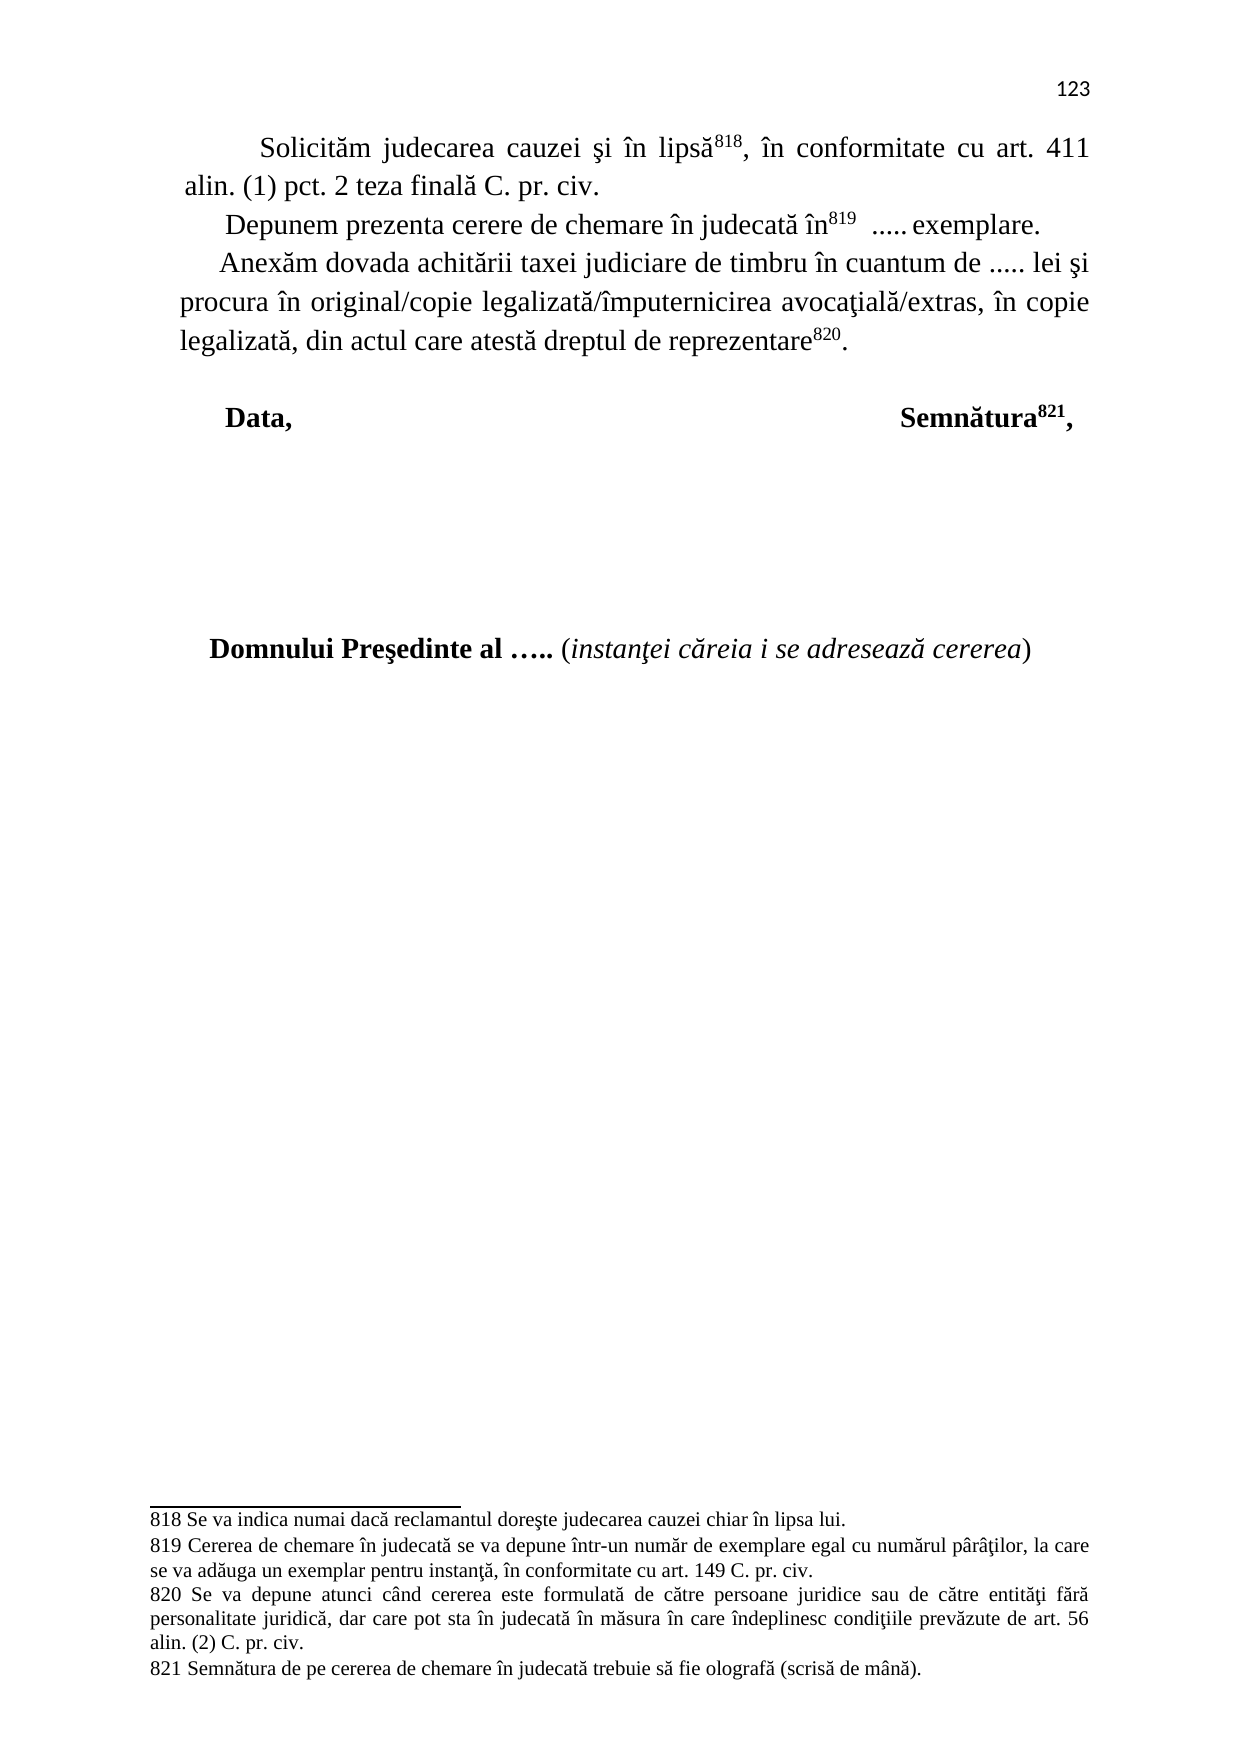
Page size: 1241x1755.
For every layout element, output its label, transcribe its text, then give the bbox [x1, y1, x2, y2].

text Se va indica numai dacă reclamantul doreşte judecarea cauzei chiar în lipsa lui. [150, 1507, 1090, 1531]
text Data, Semnătura, [150, 400, 1090, 433]
text Anexăm dovada achitării taxei judiciare de timbru în cuantum de ..... lei şi procura în original/copie legalizată/împuternicirea avocaţială/extras, în copie legalizată, din actul care atestă dreptul de reprezentare. [150, 246, 1090, 356]
text Solicităm judecarea cauzei şi în lipsă, în conformitate cu art. 411 alin. (1) pct. 2 teza finală C. pr. civ. [184, 130, 1090, 202]
text Cererea de chemare în judecată se va depune într-un număr de exemplare egal cu numărul pârâţilor, la care se va adăuga un exemplar pentru instanţă, în conformitate cu art. 149 C. pr. civ. [150, 1531, 1090, 1582]
text Semnătura de pe cererea de chemare în judecată trebuie să fie olografă (scrisă de mână). [150, 1654, 1090, 1680]
text Depunem prezenta cerere de chemare în judecată în ..... exemplare. [150, 207, 1090, 241]
text Domnului Preşedinte al ….. (instanţei căreia i se adresează cererea) [150, 631, 1090, 664]
text Se va depune atunci când cererea este formulată de către persoane juridice sau de către entităţi fără personalitate juridică, dar care pot sta în judecată în măsura în care îndeplinesc condiţiile prevăzute de art. 56 alin. (2) C. pr. civ. [150, 1582, 1090, 1654]
